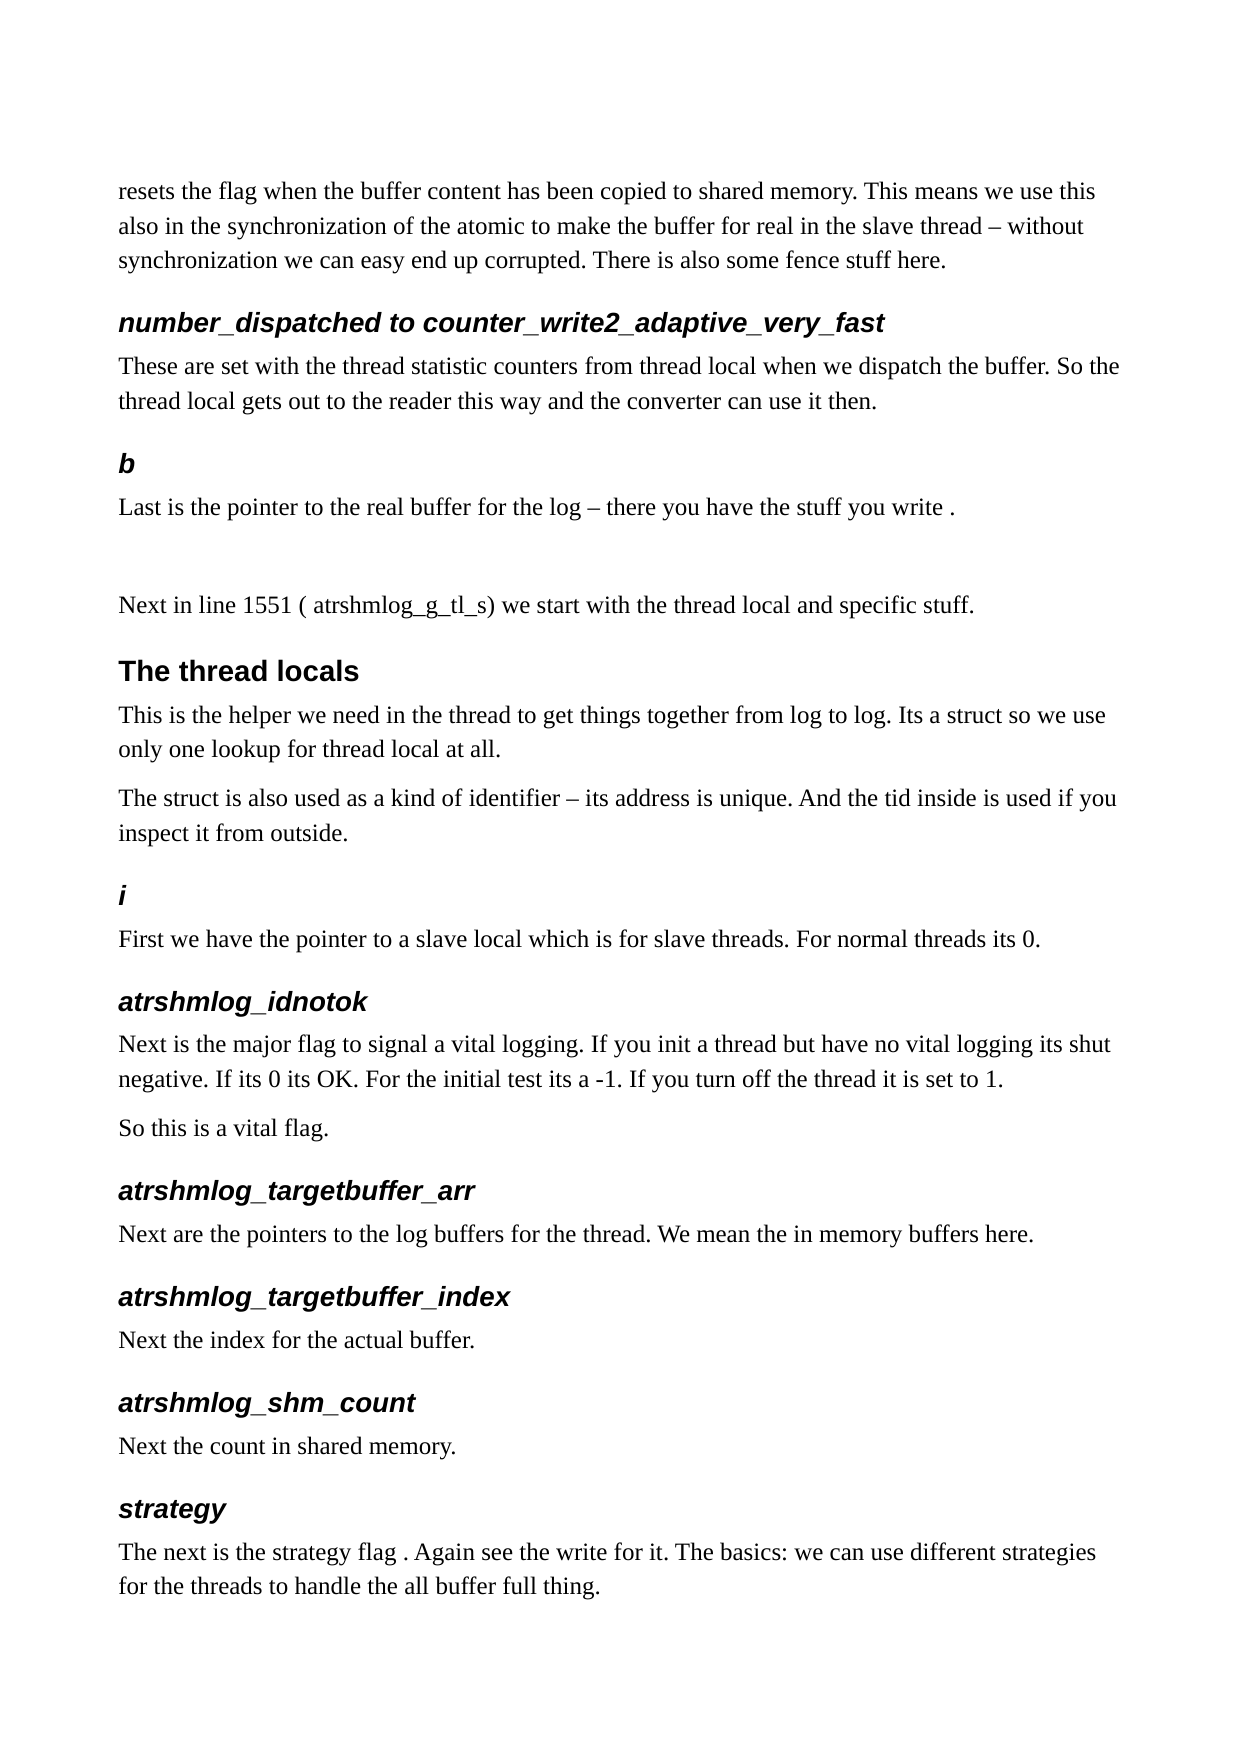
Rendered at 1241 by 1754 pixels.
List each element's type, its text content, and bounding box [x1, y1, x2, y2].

text Last is the pointer to the real buffer for the log – there you have the stuff you write . [118, 492, 1122, 520]
text Next in line 1551 ( atrshmlog_g_tl_s) we start with the thread local and specific stuff. [118, 590, 1122, 618]
text Next the count in shared memory. [118, 1431, 1122, 1460]
subtitle i [118, 879, 1122, 911]
text The struct is also used as a kind of identifier – its address is unique. And the tid inside is used if you inspect it from outside. [118, 783, 1122, 846]
subtitle number_dispatched to counter_write2_adaptive_very_fast [118, 307, 1122, 339]
subtitle atrshmlog_idnotok [118, 985, 1122, 1017]
subtitle strategy [118, 1492, 1122, 1524]
subtitle The thread locals [118, 653, 1122, 687]
text resets the flag when the buffer content has been copied to shared memory. This means we use this also in the synchronization of the atomic to make the buffer for real in the slave thread – without synchronization we can easy end up corrupted. There is also some fence stuff here. [118, 176, 1122, 274]
subtitle atrshmlog_targetbuffer_index [118, 1281, 1122, 1312]
subtitle atrshmlog_shm_count [118, 1387, 1122, 1418]
text Next is the major flag to signal a vital logging. If you init a thread but have no vital logging its shut negative. If its 0 its OK. For the initial test its a -1. If you turn off the thread it is set to 1. [118, 1029, 1122, 1093]
text First we have the pointer to a slave local which is for slave threads. For normal threads its 0. [118, 924, 1122, 952]
text The next is the strategy flag . Again see the write for it. The basics: we can use different strategies for the threads to handle the all buffer full thing. [118, 1537, 1122, 1600]
text This is the helper we need in the thread to get things together from log to log. Its a struct so we use only one lookup for thread local at all. [118, 700, 1122, 763]
subtitle b [118, 447, 1122, 479]
text Next the index for the actual buffer. [118, 1325, 1122, 1354]
subtitle atrshmlog_targetbuffer_arr [118, 1175, 1122, 1207]
text These are set with the thread statistic counters from thread local when we dispatch the buffer. So the thread local gets out to the reader this way and the converter can use it then. [118, 351, 1122, 414]
text Next are the pointers to the log buffers for the thread. We mean the in memory buffers here. [118, 1219, 1122, 1248]
text So this is a vital flag. [118, 1113, 1122, 1142]
